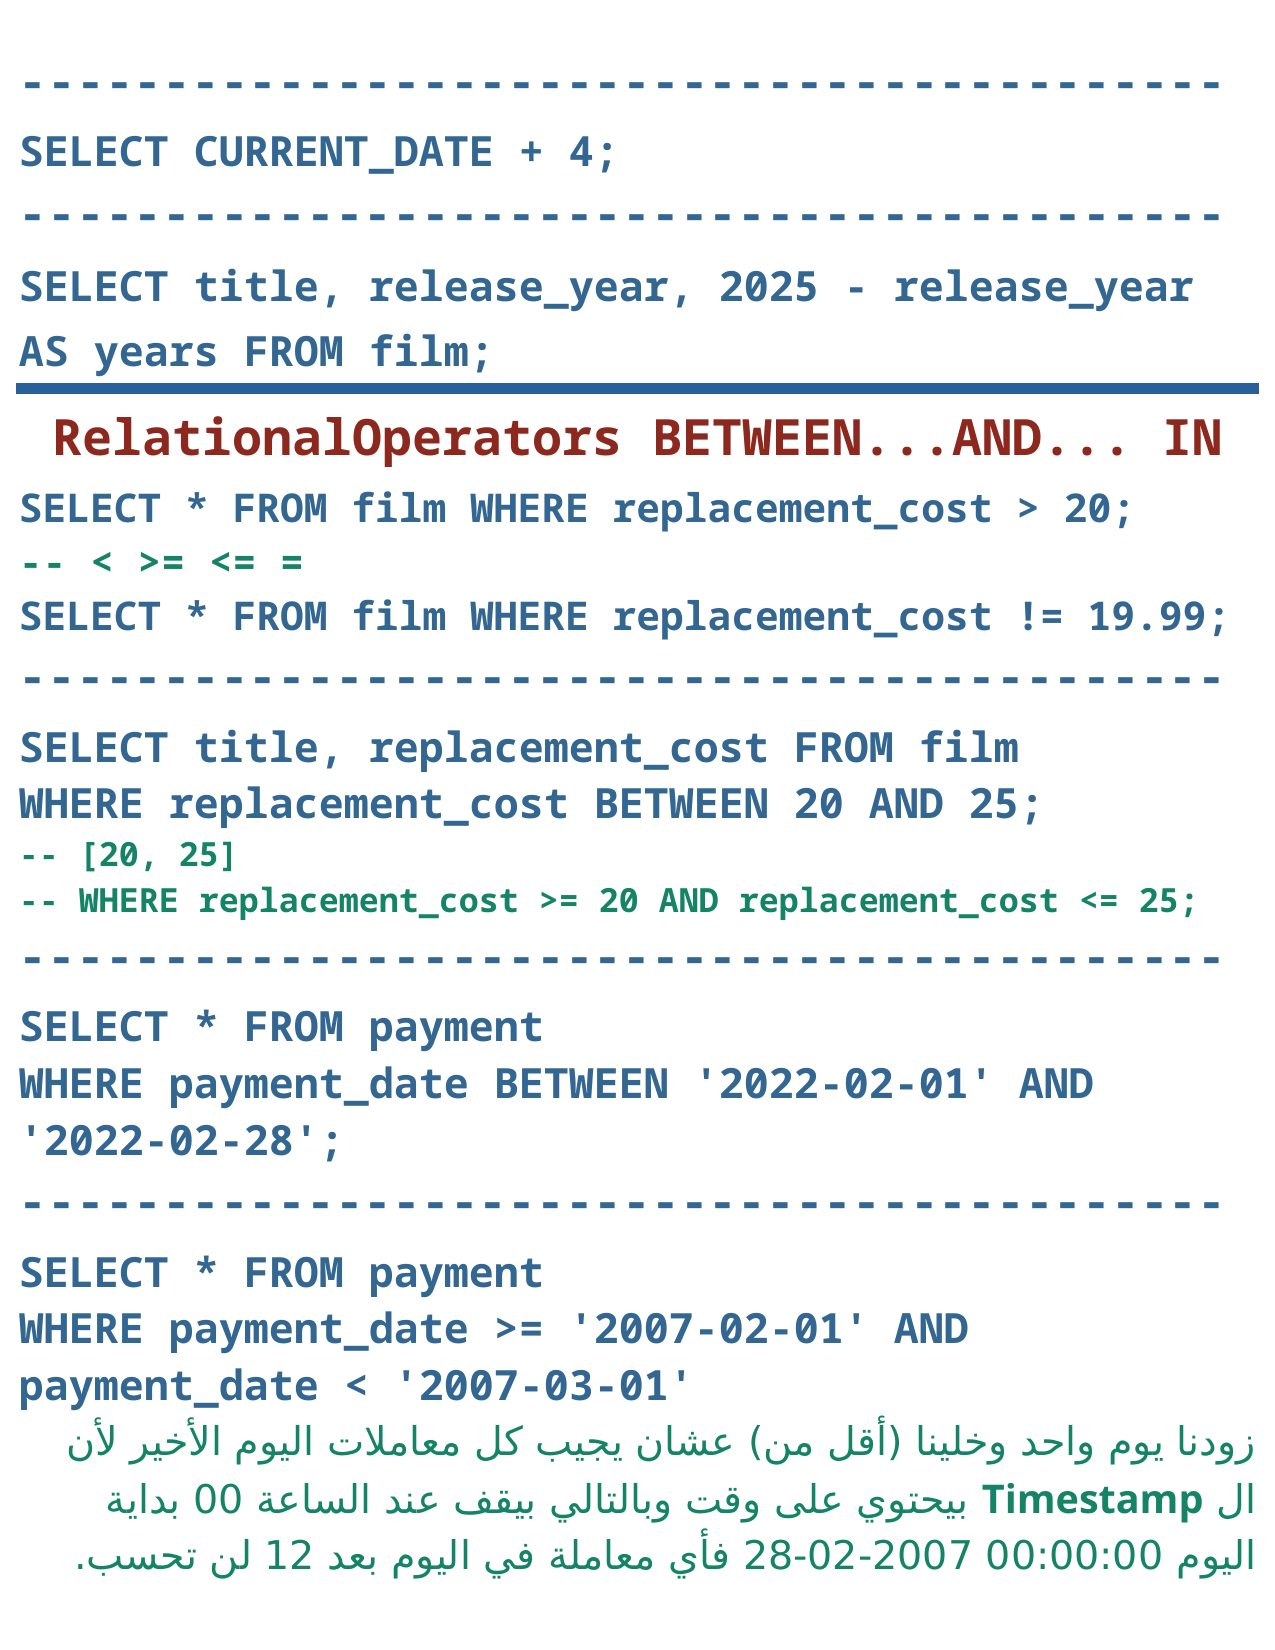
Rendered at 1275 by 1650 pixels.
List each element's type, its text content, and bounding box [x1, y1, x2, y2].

text SELECT * FROM payment [19, 997, 1256, 1054]
text SELECT CURRENT_DATE + 4; [19, 122, 1256, 179]
text -- < >= <= = [19, 534, 1256, 588]
text ------------------------------------------ [19, 47, 1256, 112]
text RelationalOperators BETWEEN...AND... IN [19, 402, 1256, 470]
text SELECT * FROM payment [19, 1242, 1256, 1299]
text WHERE replacement_cost BETWEEN 20 AND 25; [19, 774, 1256, 831]
text ------------------------------------------ [19, 642, 1256, 708]
text -- [20, 25] [19, 831, 1256, 876]
text زودنا يوم واحد وخلينا (أقل من) عشان يجيب كل معاملات اليوم اﻷخير ﻷن ال Timestamp بيحتوي على وقت وبالتالي بيقف عند الساعة 00 بداية اليوم 00:00:00 2007-02-28 فأي معاملة في اليوم بعد 12 لن تحسب. [19, 1419, 1256, 1578]
text WHERE payment_date >= '2007-02-01' AND payment_date < '2007-03-01' [19, 1299, 1256, 1413]
text SELECT * FROM film WHERE replacement_cost > 20; [19, 481, 1256, 534]
text ------------------------------------------ [19, 179, 1256, 244]
text WHERE payment_date BETWEEN '2022-02-01' AND '2022-02-28'; [19, 1054, 1256, 1167]
text -- WHERE replacement_cost >= 20 AND replacement_cost <= 25; [19, 876, 1256, 922]
text SELECT * FROM film WHERE replacement_cost != 19.99; [19, 588, 1256, 642]
text ------------------------------------------ [19, 1167, 1256, 1233]
text ------------------------------------------ [19, 922, 1256, 987]
text SELECT title, release_year, 2025 - release_year AS years FROM film; [16, 254, 1259, 383]
text SELECT title, replacement_cost FROM film [19, 717, 1256, 774]
